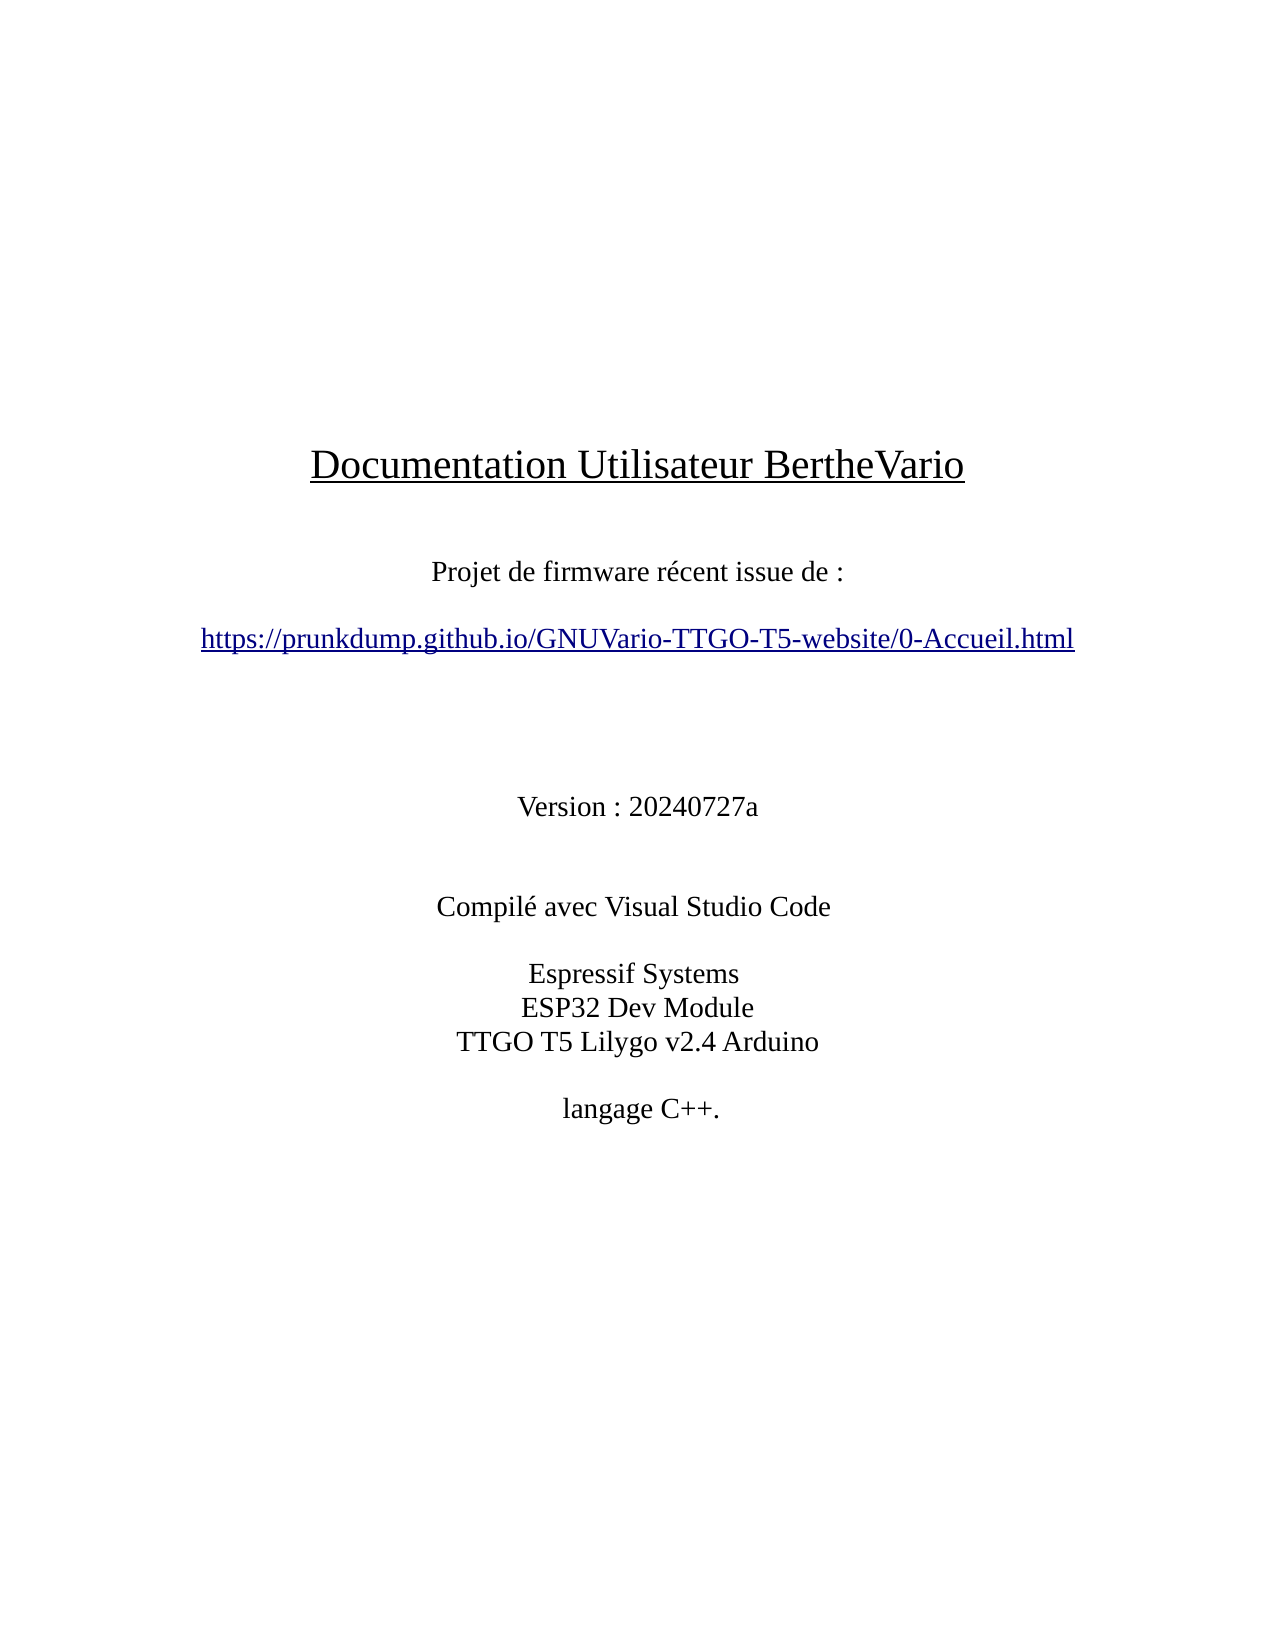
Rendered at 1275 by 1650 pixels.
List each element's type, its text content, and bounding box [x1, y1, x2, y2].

text Version : 20240727a [118, 789, 1157, 822]
text Documentation Utilisateur BertheVario [118, 439, 1157, 487]
text Espressif Systems [118, 957, 1157, 990]
text https://prunkdump.github.io/GNUVario-TTGO-T5-website/0-Accueil.html [118, 621, 1157, 655]
text Compilé avec Visual Studio Code [118, 889, 1157, 923]
text Projet de firmware récent issue de : [118, 554, 1157, 588]
text ESP32 Dev Module [118, 990, 1157, 1024]
text TTGO T5 Lilygo v2.4 Arduino [118, 1024, 1157, 1057]
text langage C++. [118, 1091, 1157, 1124]
